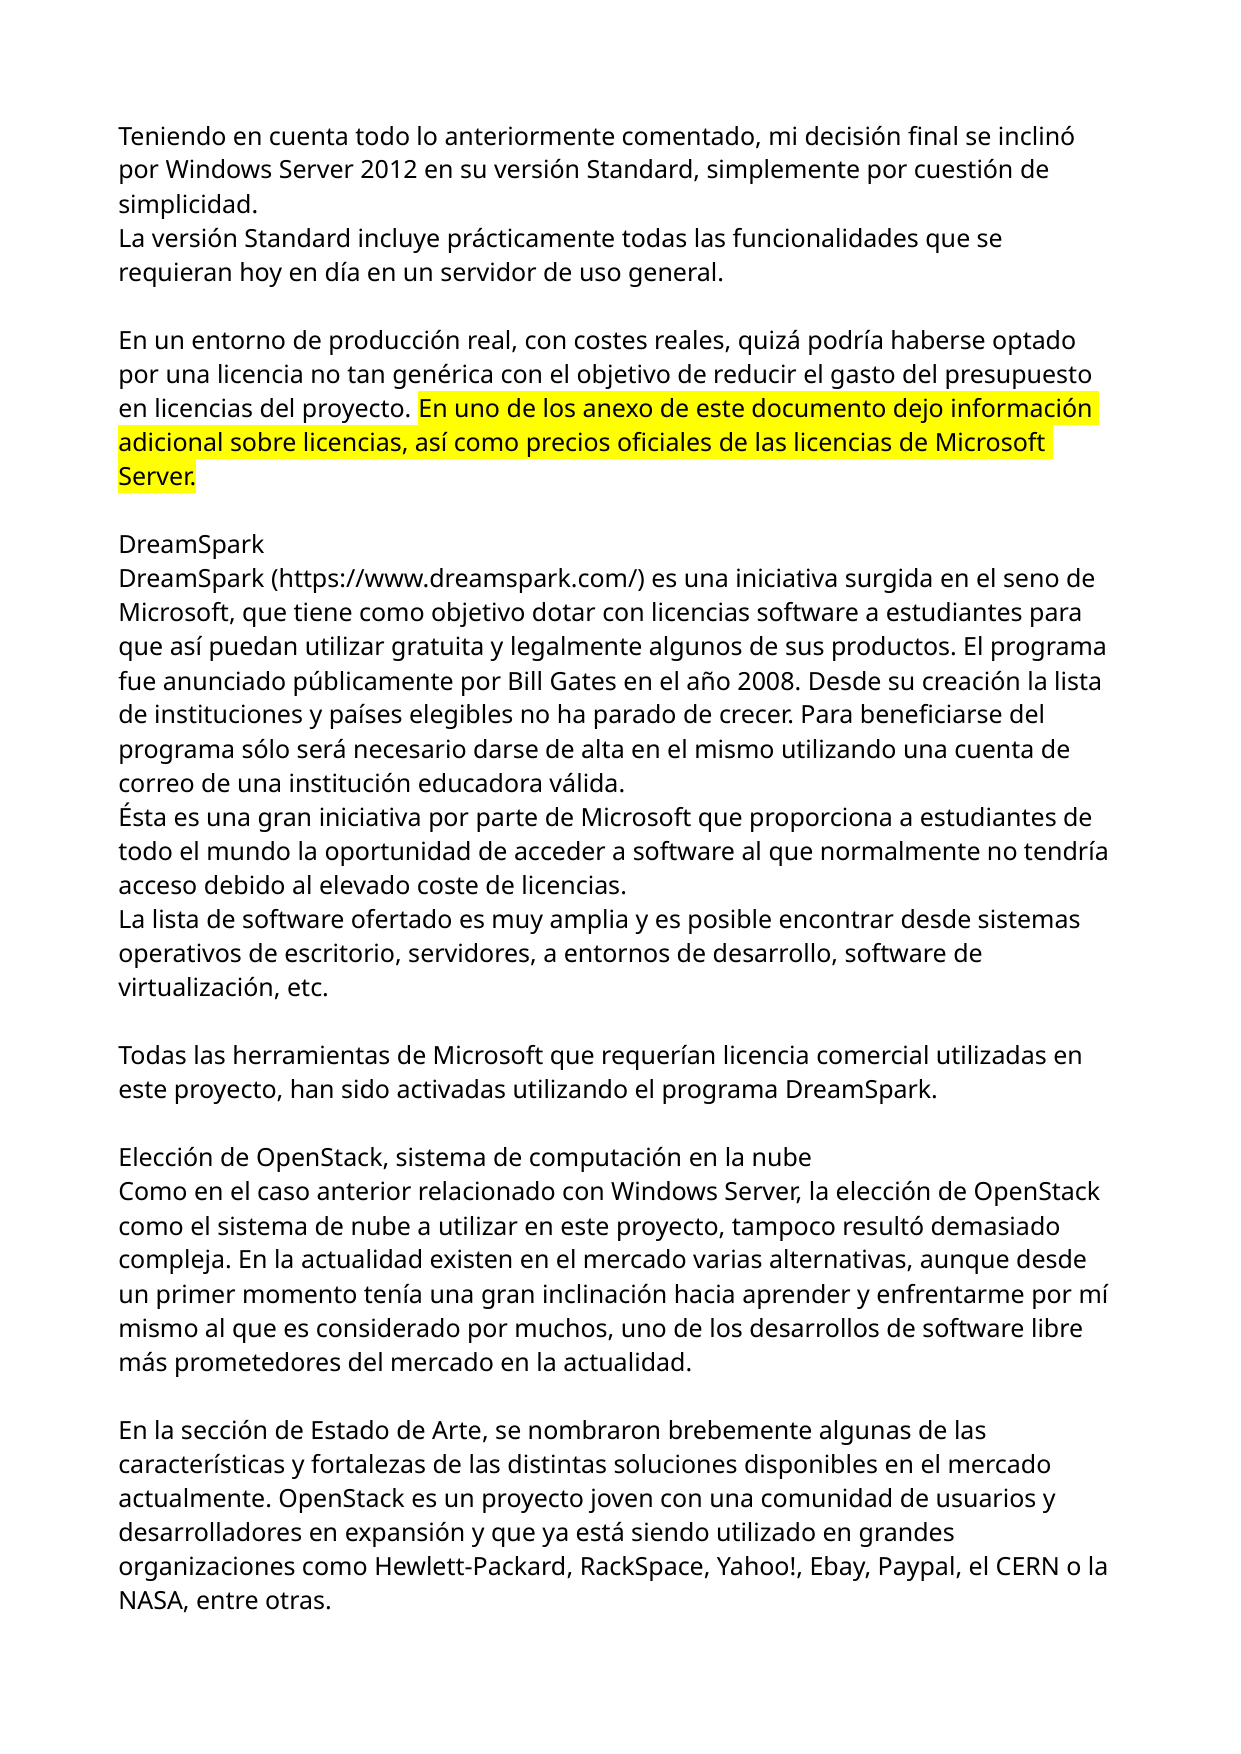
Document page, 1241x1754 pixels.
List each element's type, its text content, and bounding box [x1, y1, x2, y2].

text En un entorno de producción real, con costes reales, quizá podría haberse optado por una licencia no tan genérica con el objetivo de reducir el gasto del presupuesto en licencias del proyecto. En uno de los anexo de este documento dejo información adicional sobre licencias, así como precios oficiales de las licencias de Microsoft Server. [118, 322, 1122, 493]
text DreamSpark [118, 527, 1122, 561]
text En la sección de Estado de Arte, se nombraron brebemente algunas de las características y fortalezas de las distintas soluciones disponibles en el mercado actualmente. OpenStack es un proyecto joven con una comunidad de usuarios y desarrolladores en expansión y que ya está siendo utilizado en grandes organizaciones como Hewlett-Packard, RackSpace, Yahoo!, Ebay, Paypal, el CERN o la NASA, entre otras. [118, 1412, 1122, 1617]
text La versión Standard incluye prácticamente todas las funcionalidades que se requieran hoy en día en un servidor de uso general. [118, 220, 1122, 288]
text DreamSpark (https://www.dreamspark.com/) es una iniciativa surgida en el seno de Microsoft, que tiene como objetivo dotar con licencias software a estudiantes para que así puedan utilizar gratuita y legalmente algunos de sus productos. El programa fue anunciado públicamente por Bill Gates en el año 2008. Desde su creación la lista de instituciones y países elegibles no ha parado de crecer. Para beneficiarse del programa sólo será necesario darse de alta en el mismo utilizando una cuenta de correo de una institución educadora válida. [118, 561, 1122, 799]
text Elección de OpenStack, sistema de computación en la nube [118, 1140, 1122, 1174]
text Teniendo en cuenta todo lo anteriormente comentado, mi decisión final se inclinó por Windows Server 2012 en su versión Standard, simplemente por cuestión de simplicidad. [118, 118, 1122, 220]
text La lista de software ofertado es muy amplia y es posible encontrar desde sistemas operativos de escritorio, servidores, a entornos de desarrollo, software de virtualización, etc. [118, 902, 1122, 1004]
text Como en el caso anterior relacionado con Windows Server, la elección de OpenStack como el sistema de nube a utilizar en este proyecto, tampoco resultó demasiado compleja. En la actualidad existen en el mercado varias alternativas, aunque desde un primer momento tenía una gran inclinación hacia aprender y enfrentarme por mí mismo al que es considerado por muchos, uno de los desarrollos de software libre más prometedores del mercado en la actualidad. [118, 1174, 1122, 1378]
text Todas las herramientas de Microsoft que requerían licencia comercial utilizadas en este proyecto, han sido activadas utilizando el programa DreamSpark. [118, 1038, 1122, 1106]
text Ésta es una gran iniciativa por parte de Microsoft que proporciona a estudiantes de todo el mundo la oportunidad de acceder a software al que normalmente no tendría acceso debido al elevado coste de licencias. [118, 799, 1122, 902]
